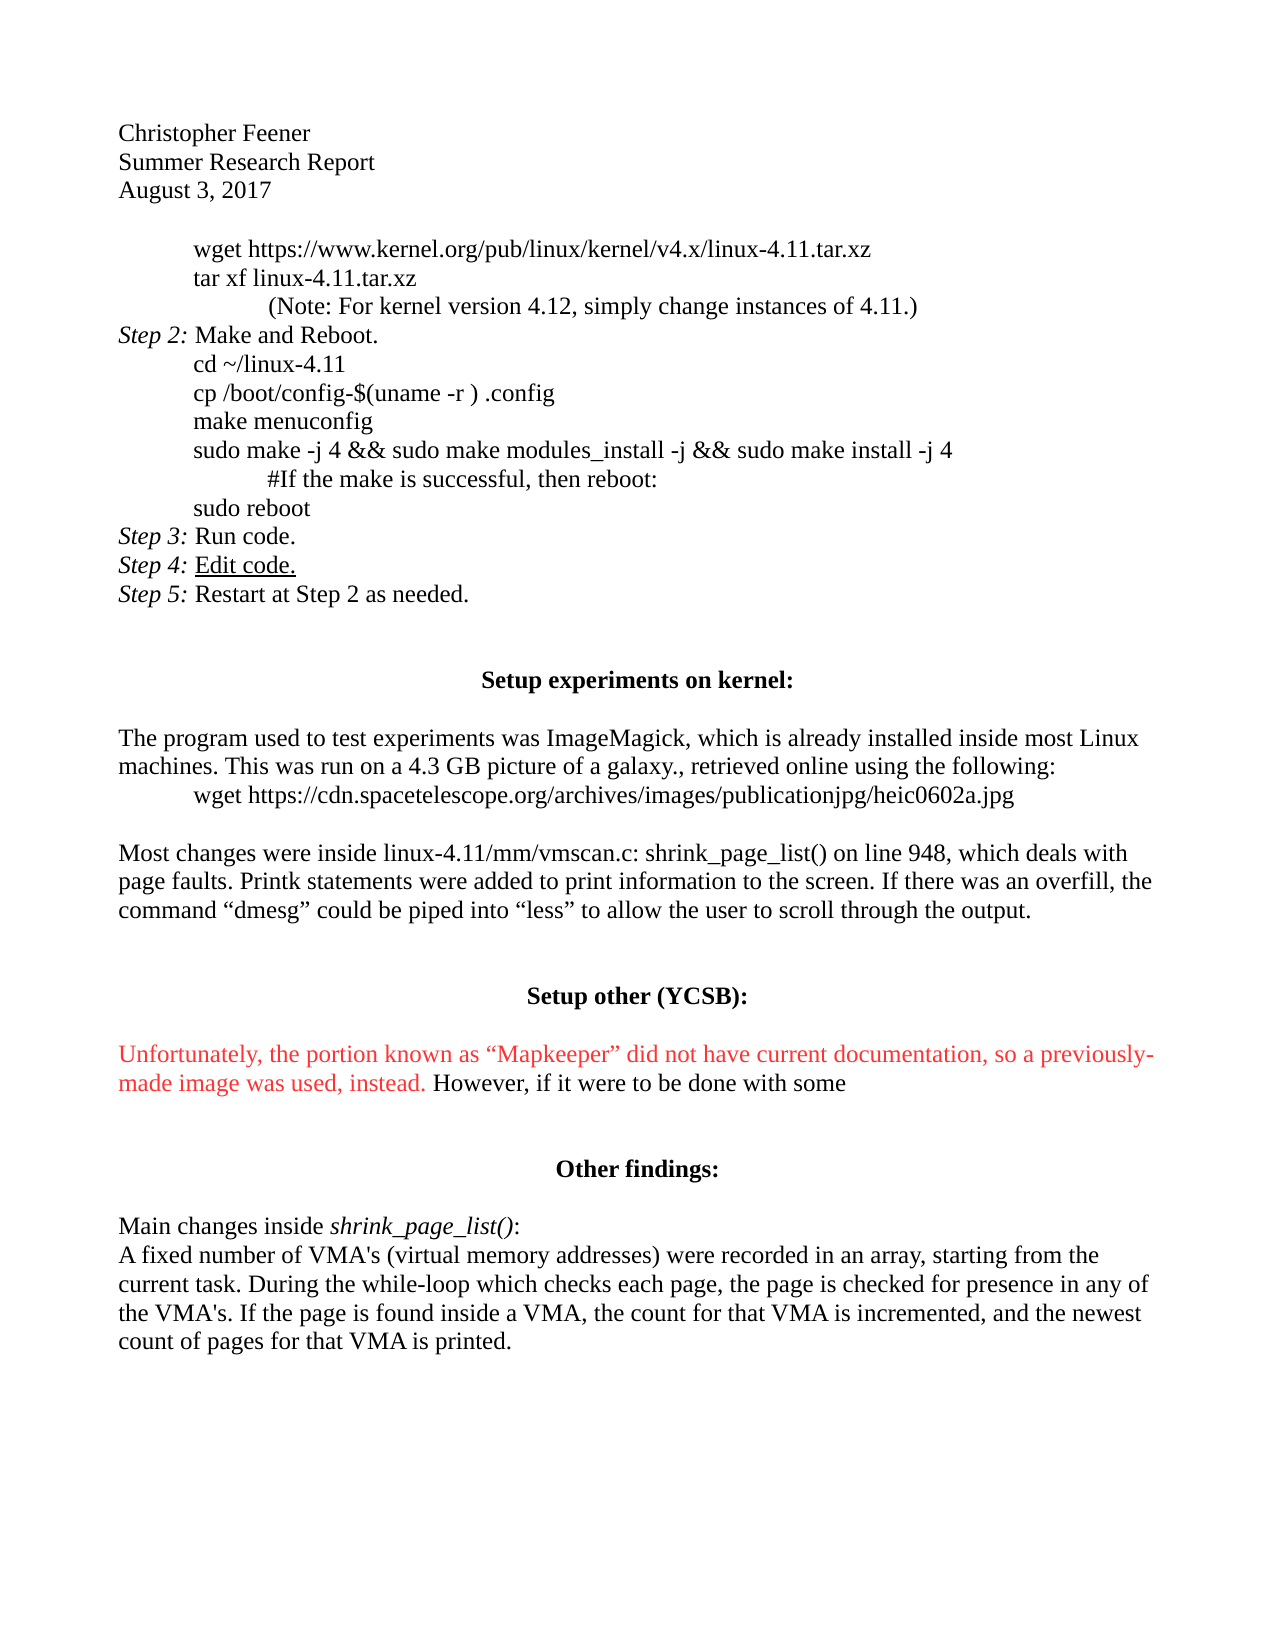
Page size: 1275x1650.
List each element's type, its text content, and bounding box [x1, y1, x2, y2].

text The program used to test experiments was ImageMagick, which is already installed inside most Linux machines. This was run on a 4.3 GB picture of a galaxy., retrieved online using the following: [118, 723, 1157, 780]
text (Note: For kernel version 4.12, simply change instances of 4.11.) [268, 291, 1157, 320]
text Step 5: Restart at Step 2 as needed. [118, 579, 1157, 608]
text make menuconfig [193, 406, 1157, 435]
text #If the make is successful, then reboot: [193, 464, 1157, 493]
text wget https://cdn.spacetelescope.org/archives/images/publicationjpg/heic0602a.jpg [193, 780, 1157, 809]
text A fixed number of VMA's (virtual memory addresses) were recorded in an array, starting from the current task. During the while-loop which checks each page, the page is checked for presence in any of the VMA's. If the page is found inside a VMA, the count for that VMA is incremented, and the newest count of pages for that VMA is printed. [118, 1240, 1157, 1355]
text sudo reboot [193, 493, 1157, 521]
text cd ~/linux-4.11 [193, 349, 1157, 378]
text tar xf linux-4.11.tar.xz [193, 263, 1157, 291]
text Most changes were inside linux-4.11/mm/vmscan.c: shrink_page_list() on line 948, which deals with page faults. Printk statements were added to print information to the screen. If there was an overfill, the command “dmesg” could be piped into “less” to allow the user to scroll through the output. [118, 838, 1157, 924]
text Step 2: Make and Reboot. [118, 320, 1157, 349]
text Main changes inside shrink_page_list(): [118, 1211, 1157, 1240]
text Step 3: Run code. [118, 521, 1157, 550]
text wget https://www.kernel.org/pub/linux/kernel/v4.x/linux-4.11.tar.xz [193, 234, 1157, 263]
text Setup other (YCSB): [118, 981, 1157, 1010]
text Unfortunately, the portion known as “Mapkeeper” did not have current documentation, so a previously-made image was used, instead. However, if it were to be done with some [118, 1039, 1157, 1096]
text Setup experiments on kernel: [118, 665, 1157, 694]
text cp /boot/config-$(uname -r ) .config [193, 378, 1157, 406]
text sudo make -j 4 && sudo make modules_install -j && sudo make install -j 4 [193, 435, 1157, 464]
text Other findings: [118, 1154, 1157, 1183]
text Step 4: Edit code. [118, 550, 1157, 579]
